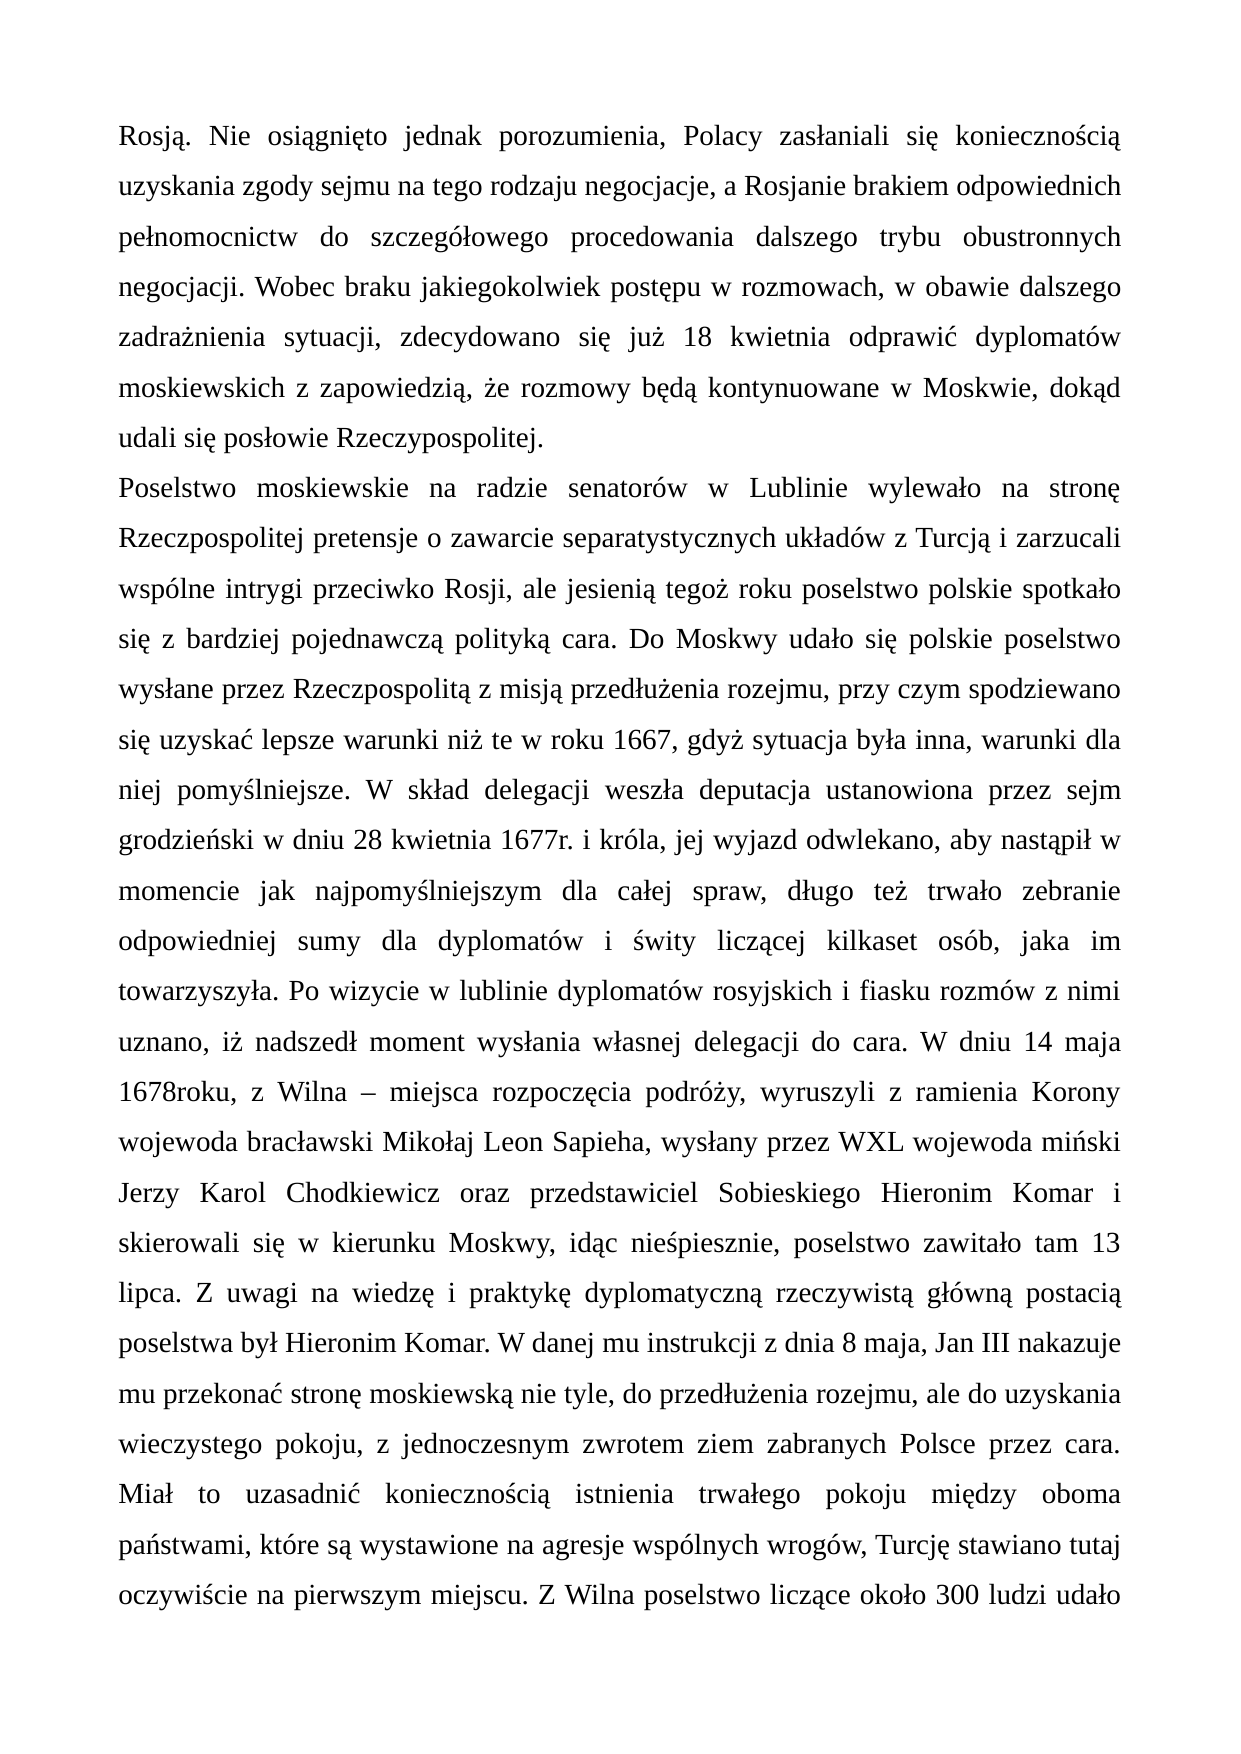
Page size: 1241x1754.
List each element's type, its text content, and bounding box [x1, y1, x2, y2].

text Rosją. Nie osiągnięto jednak porozumienia, Polacy zasłaniali się koniecznością uzyskania zgody sejmu na tego rodzaju negocjacje, a Rosjanie brakiem odpowiednich pełnomocnictw do szczegółowego procedowania dalszego trybu obustronnych negocjacji. Wobec braku jakiegokolwiek postępu w rozmowach, w obawie dalszego zadrażnienia sytuacji, zdecydowano się już 18 kwietnia odprawić dyplomatów moskiewskich z zapowiedzią, że rozmowy będą kontynuowane w Moskwie, dokąd udali się posłowie Rzeczypospolitej. [118, 118, 1122, 453]
text Poselstwo moskiewskie na radzie senatorów w Lublinie wylewało na stronę Rzeczpospolitej pretensje o zawarcie separatystycznych układów z Turcją i zarzucali wspólne intrygi przeciwko Rosji, ale jesienią tegoż roku poselstwo polskie spotkało się z bardziej pojednawczą polityką cara. Do Moskwy udało się polskie poselstwo wysłane przez Rzeczpospolitą z misją przedłużenia rozejmu, przy czym spodziewano się uzyskać lepsze warunki niż te w roku 1667, gdyż sytuacja była inna, warunki dla niej pomyślniejsze. W skład delegacji weszła deputacja ustanowiona przez sejm grodzieński w dniu 28 kwietnia 1677r. i króla, jej wyjazd odwlekano, aby nastąpił w momencie jak najpomyślniejszym dla całej spraw, długo też trwało zebranie odpowiedniej sumy dla dyplomatów i świty liczącej kilkaset osób, jaka im towarzyszyła. Po wizycie w lublinie dyplomatów rosyjskich i fiasku rozmów z nimi uznano, iż nadszedł moment wysłania własnej delegacji do cara. W dniu 14 maja 1678roku, z Wilna – miejsca rozpoczęcia podróży, wyruszyli z ramienia Korony wojewoda bracławski Mikołaj Leon Sapieha, wysłany przez WXL wojewoda miński Jerzy Karol Chodkiewicz oraz przedstawiciel Sobieskiego Hieronim Komar i skierowali się w kierunku Moskwy, idąc nieśpiesznie, poselstwo zawitało tam 13 lipca. Z uwagi na wiedzę i praktykę dyplomatyczną rzeczywistą główną postacią poselstwa był Hieronim Komar. W danej mu instrukcji z dnia 8 maja, Jan III nakazuje mu przekonać stronę moskiewską nie tyle, do przedłużenia rozejmu, ale do uzyskania wieczystego pokoju, z jednoczesnym zwrotem ziem zabranych Polsce przez cara. Miał to uzasadnić koniecznością istnienia trwałego pokoju między oboma państwami, które są wystawione na agresje wspólnych wrogów, Turcję stawiano tutaj oczywiście na pierwszym miejscu. Z Wilna poselstwo liczące około 300 ludzi udało [118, 470, 1122, 1611]
